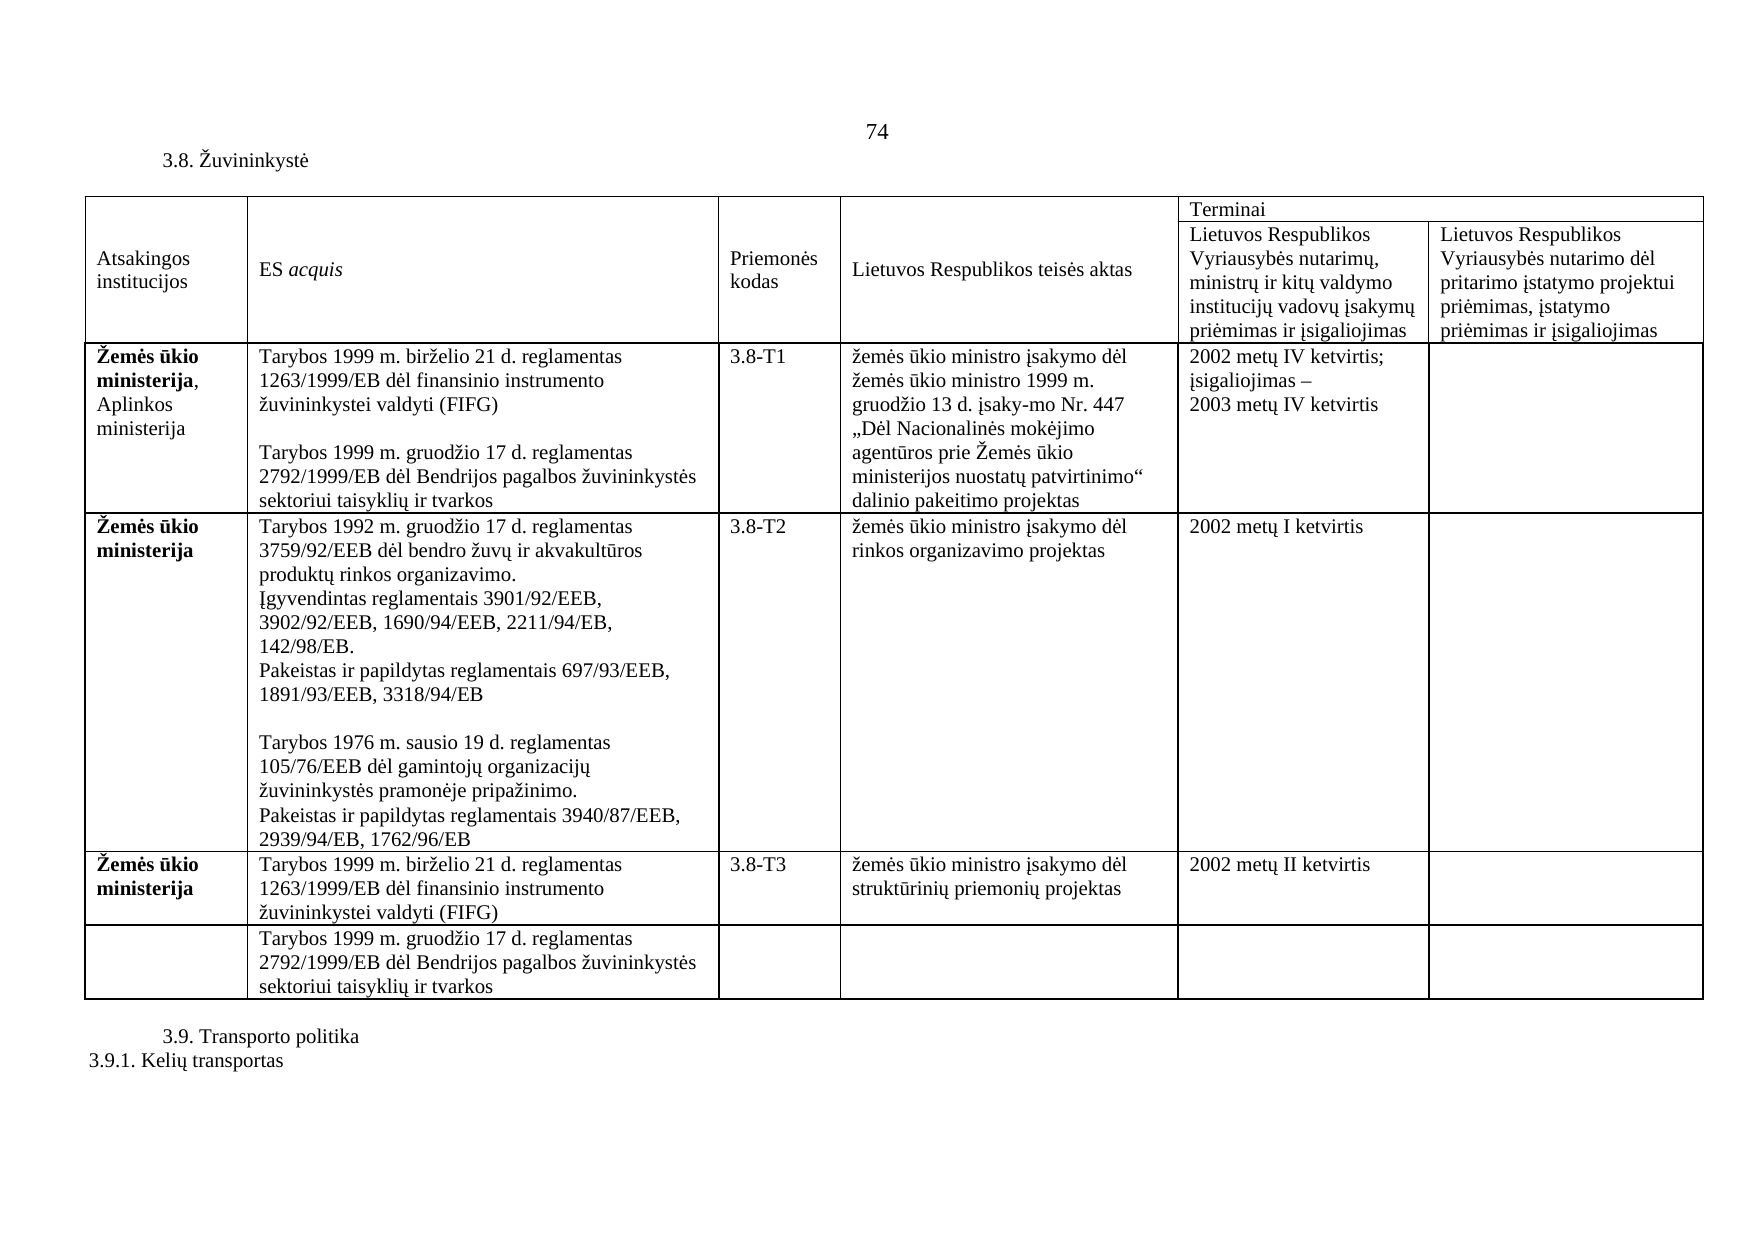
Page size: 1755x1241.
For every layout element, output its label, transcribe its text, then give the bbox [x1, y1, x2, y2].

table_cell [1430, 852, 1702, 924]
table_header Lietuvos Respublikos teisės aktas [841, 197, 1178, 342]
table_cell [1179, 926, 1428, 998]
table_cell 3.8-T1 [720, 344, 840, 512]
table_cell žemės ūkio ministro įsakymo dėl struktūrinių priemonių projektas [841, 852, 1177, 924]
table_cell [841, 926, 1177, 998]
table_cell [720, 926, 840, 998]
table_cell [1430, 514, 1702, 851]
table_cell žemės ūkio ministro įsakymo dėl rinkos organizavimo projektas [841, 514, 1177, 851]
table_cell [1430, 344, 1702, 512]
table_cell 2002 metų IV ketvirtis; įsigaliojimas – 2003 metų IV ketvirtis [1179, 344, 1428, 512]
table_cell Lietuvos Respublikos Vyriausybės nutarimo dėl pritarimo įstatymo projektui priėmimas, įstatymo priėmimas ir įsigaliojimas [1429, 222, 1703, 342]
table_cell Lietuvos Respublikos Vyriausybės nutarimų, ministrų ir kitų valdymo institucijų vadovų įsakymų priėmimas ir įsigaliojimas [1179, 222, 1428, 342]
table_cell Žemės ūkio ministerija [86, 514, 247, 851]
table_header Priemonės kodas [719, 197, 840, 342]
table_cell Tarybos 1999 m. birželio 21 d. reglamentas 1263/1999/EB dėl finansinio instrumento žuvininkystei valdyti (FIFG) Tarybos 1999 m. gruodžio 17 d. reglamentas 2792/1999/EB dėl Bendrijos pagalbos žuvininkystės sektoriui taisyklių ir tvarkos [248, 344, 718, 512]
table_cell Žemės ūkio ministerija [86, 852, 247, 924]
table_header ES acquis [248, 197, 718, 342]
subtitle 3.9. Transporto politika [89, 1024, 1666, 1048]
subtitle 3.8. Žuvininkystė [89, 148, 1666, 172]
table_header Atsakingos institucijos [86, 197, 247, 342]
subtitle 3.9.1. Kelių transportas [89, 1048, 1666, 1072]
table_cell Tarybos 1992 m. gruodžio 17 d. reglamentas 3759/92/EEB dėl bendro žuvų ir akvakultūros produktų rinkos organizavimo. Įgyvendintas reglamentais 3901/92/EEB, 3902/92/EEB, 1690/94/EEB, 2211/94/EB, 142/98/EB. Pakeistas ir papildytas reglamentais 697/93/EEB, 1891/93/EEB, 3318/94/EB Tarybos 1976 m. sausio 19 d. reglamentas 105/76/EEB dėl gamintojų organizacijų žuvininkystės pramonėje pripažinimo. Pakeistas ir papildytas reglamentais 3940/87/EEB, 2939/94/EB, 1762/96/EB [248, 514, 718, 851]
table_cell 3.8-T2 [720, 514, 840, 851]
table_cell [86, 926, 247, 998]
table_cell [1430, 926, 1702, 998]
table_cell žemės ūkio ministro įsakymo dėl žemės ūkio ministro 1999 m. gruodžio 13 d. įsaky-mo Nr. 447 „Dėl Nacionalinės mokėjimo agentūros prie Žemės ūkio ministerijos nuostatų patvirtinimo“ dalinio pakeitimo projektas [841, 344, 1177, 512]
table_header Terminai [1179, 197, 1703, 221]
table_cell 3.8-T3 [720, 852, 840, 924]
table_cell 2002 metų I ketvirtis [1179, 514, 1428, 851]
table_cell Žemės ūkio ministerija, Aplinkos ministerija [86, 344, 247, 512]
table_cell 2002 metų II ketvirtis [1179, 852, 1428, 924]
